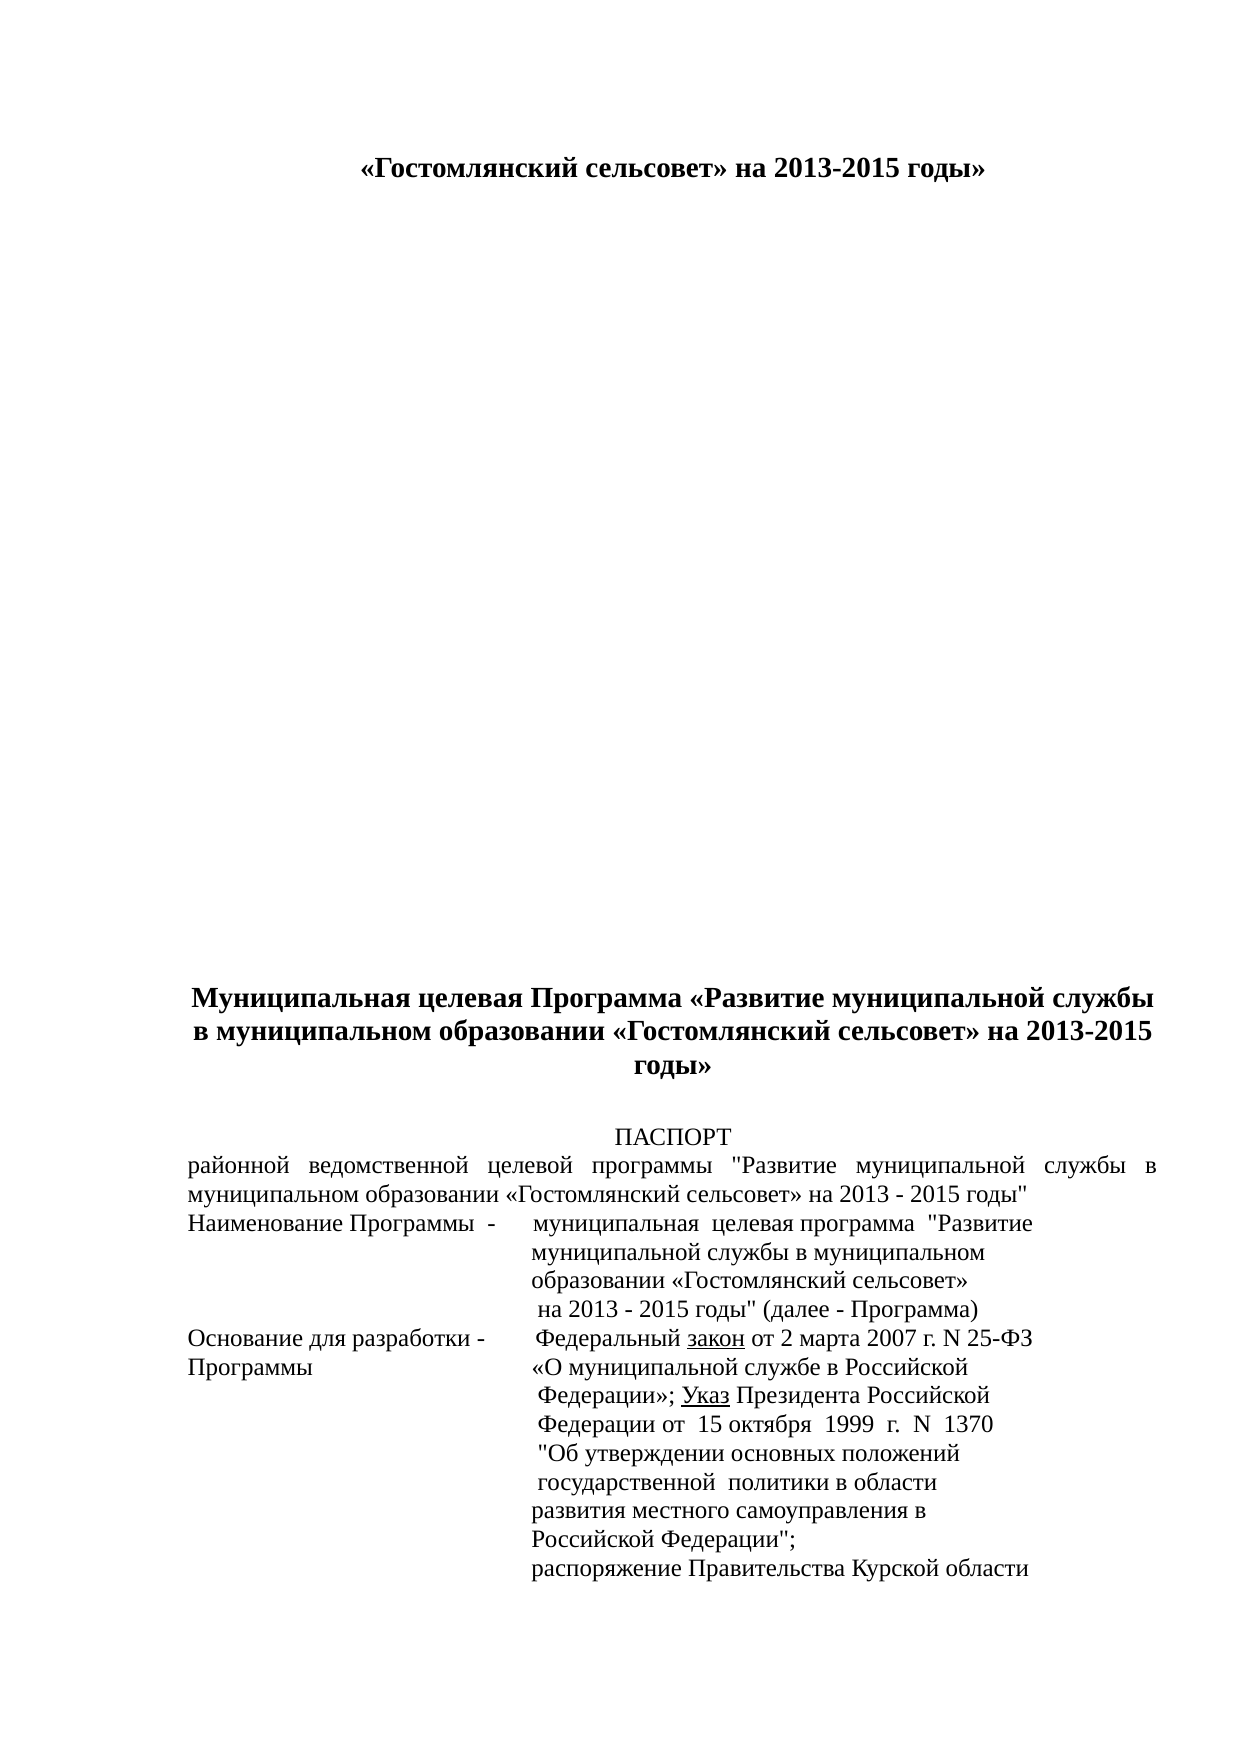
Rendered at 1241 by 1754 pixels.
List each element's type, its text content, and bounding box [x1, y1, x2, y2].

text Российской Федерации"; [187, 1524, 1158, 1553]
text «Гостомлянский сельсовет» на 2013-2015 годы» [187, 150, 1158, 183]
text на 2013 - 2015 годы" (далее - Программа) [187, 1294, 1158, 1323]
text государственной политики в области [187, 1467, 1158, 1495]
text Программы «О муниципальной службе в Российской [187, 1352, 1158, 1380]
text Муниципальная целевая Программа «Развитие муниципальной службы в муниципальном образовании «Гостомлянский сельсовет» на 2013-2015 годы» [187, 980, 1158, 1080]
text ПАСПОРТ [187, 1122, 1158, 1150]
text Федерации»; Указ Президента Российской [187, 1380, 1158, 1409]
text Наименование Программы - муниципальная целевая программа "Развитие [187, 1208, 1158, 1237]
text распоряжение Правительства Курской области [187, 1553, 1158, 1582]
text Основание для разработки - Федеральный закон от 2 марта 2007 г. N 25-ФЗ [187, 1323, 1158, 1352]
text муниципальной службы в муниципальном [187, 1237, 1158, 1265]
text Федерации от 15 октября 1999 г. N 1370 [187, 1409, 1158, 1438]
text районной ведомственной целевой программы "Развитие муниципальной службы в муниципальном образовании «Гостомлянский сельсовет» на 2013 - 2015 годы" [187, 1150, 1158, 1208]
text развития местного самоуправления в [187, 1495, 1158, 1524]
text образовании «Гостомлянский сельсовет» [187, 1265, 1158, 1294]
text "Об утверждении основных положений [187, 1438, 1158, 1467]
